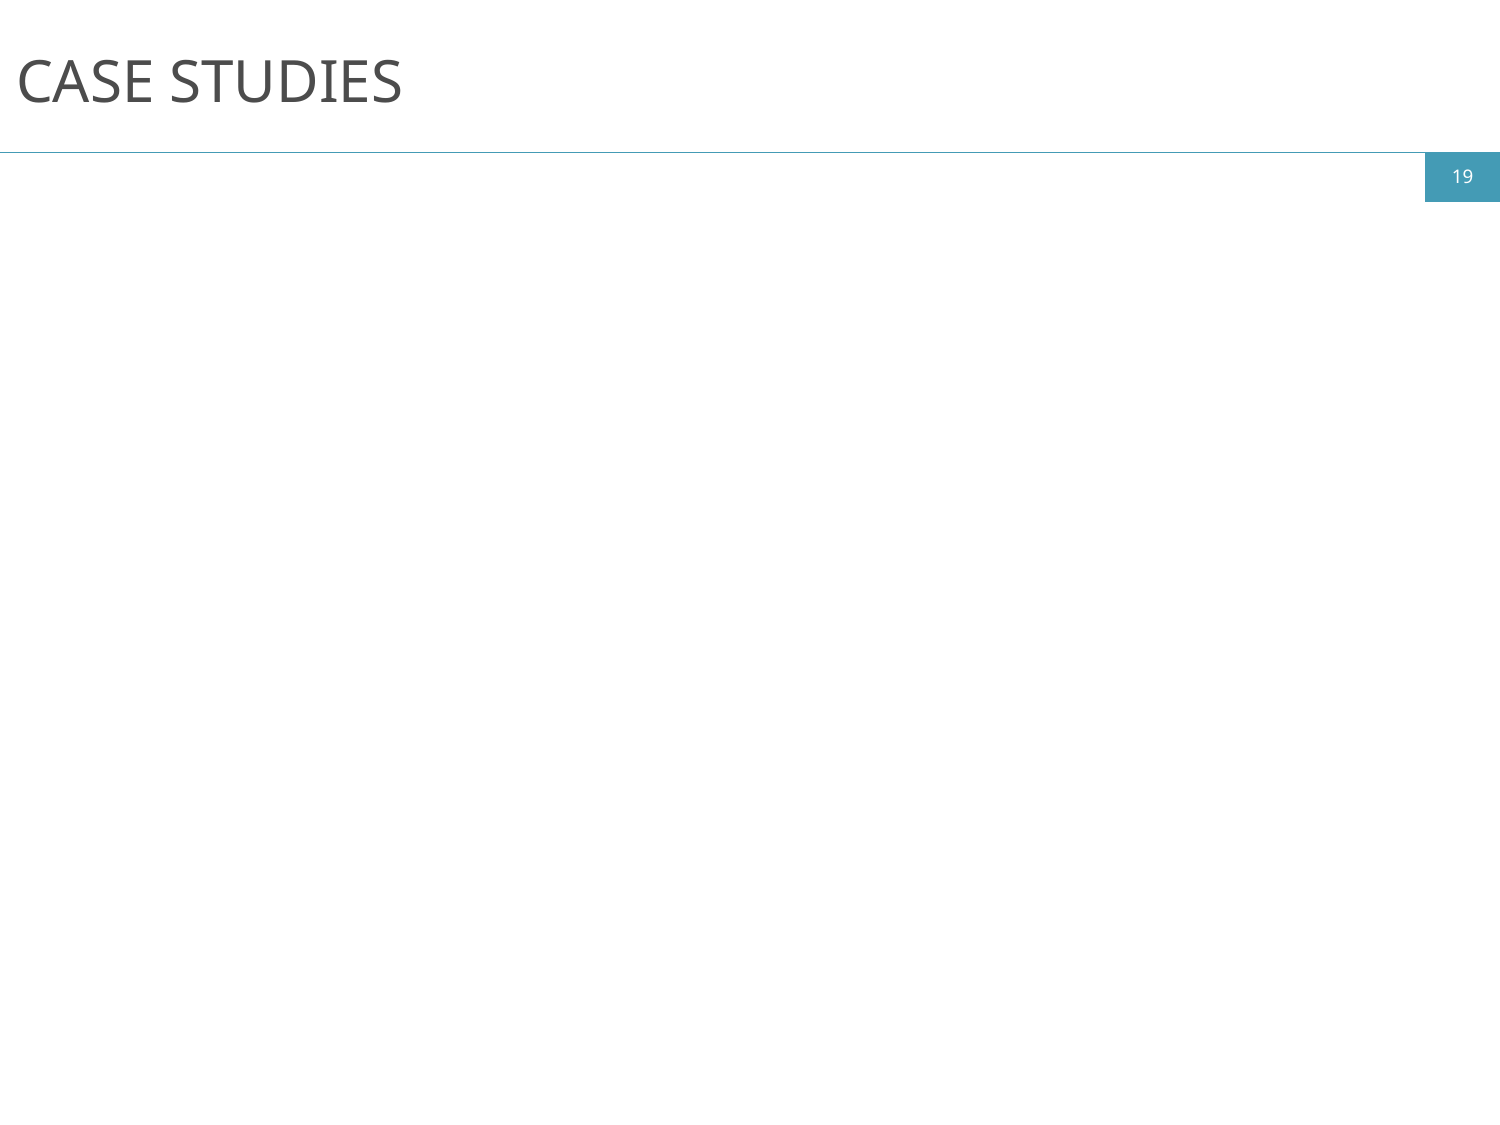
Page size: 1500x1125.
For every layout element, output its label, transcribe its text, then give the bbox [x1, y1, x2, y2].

title CASE STUDIES [15, 27, 1366, 132]
